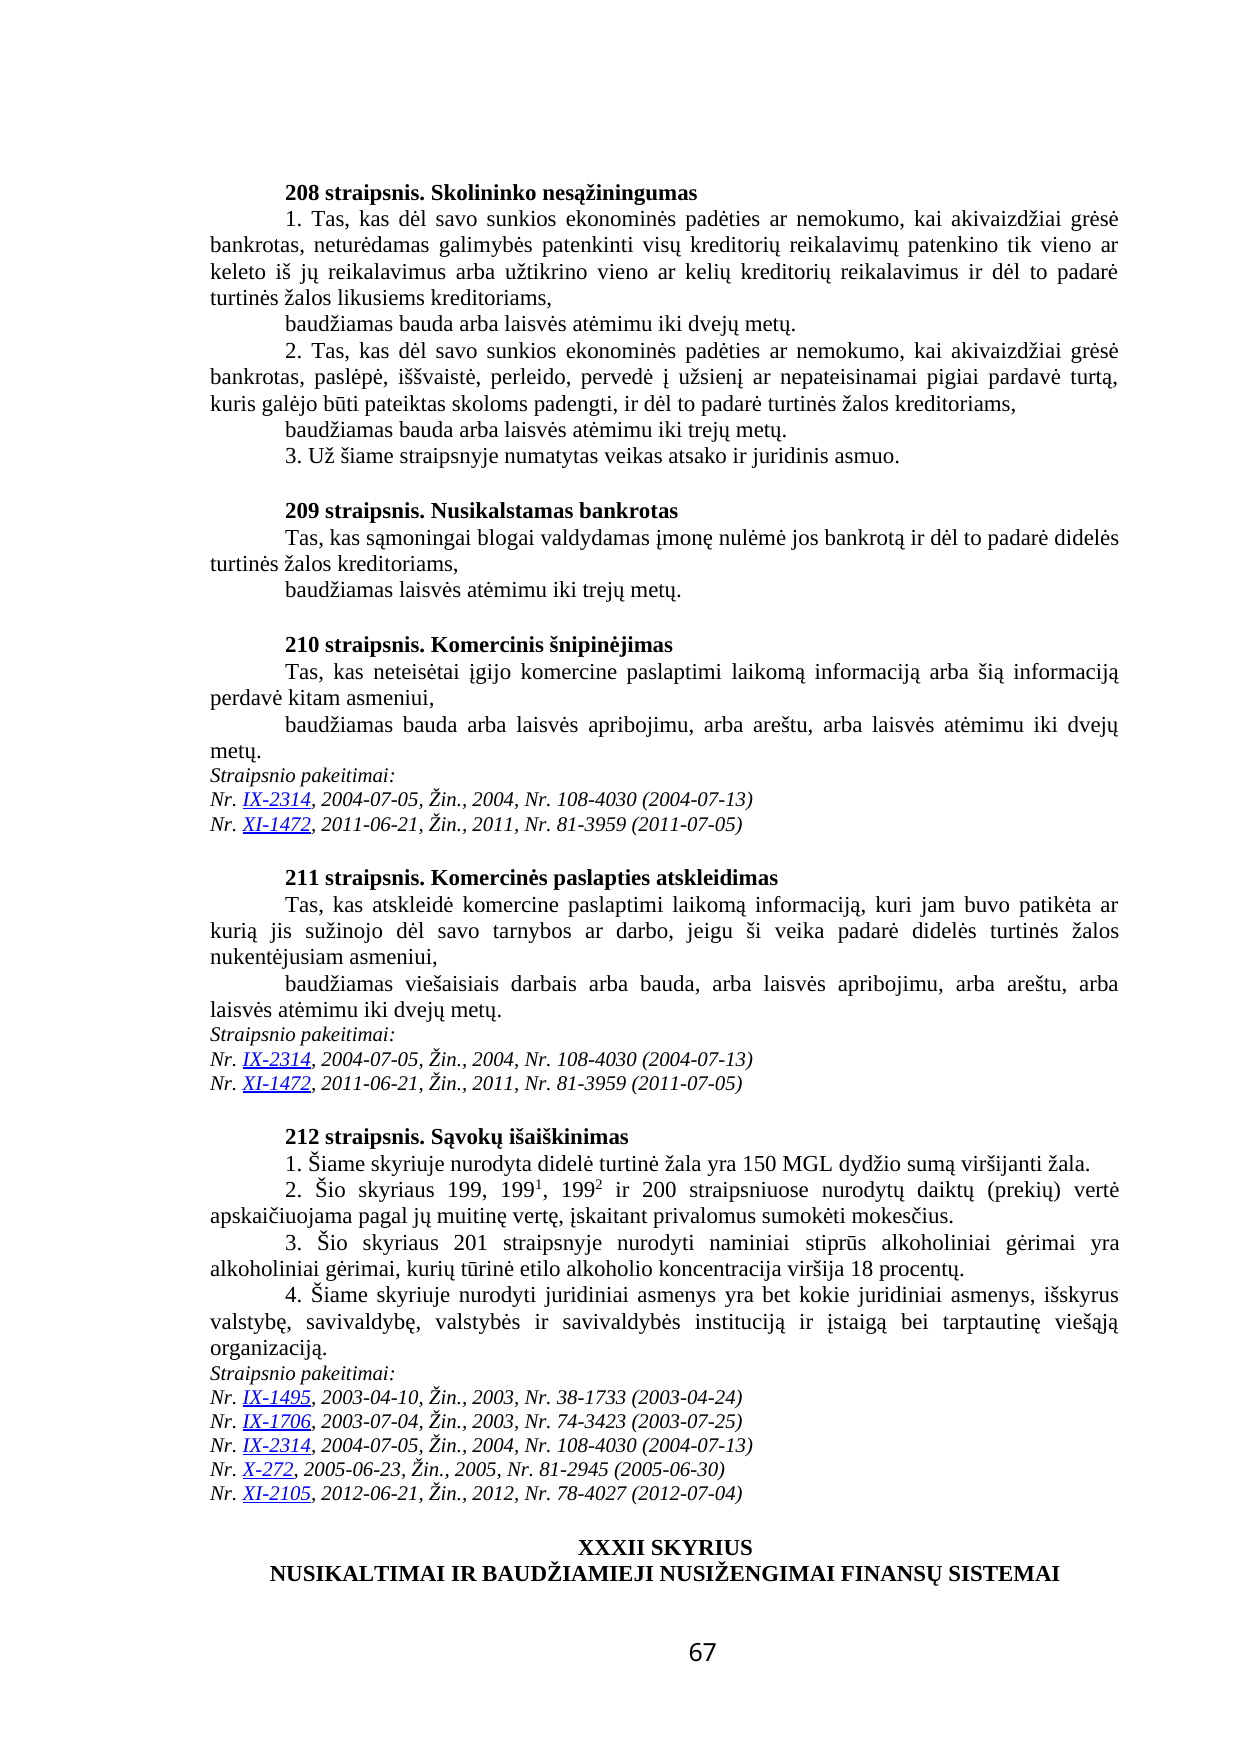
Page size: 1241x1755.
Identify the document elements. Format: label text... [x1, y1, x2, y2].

text Nr. IX-1495, 2003-04-10, Žin., 2003, Nr. 38-1733 (2003-04-24) [210, 1384, 1120, 1409]
text Nr. XI-1472, 2011-06-21, Žin., 2011, Nr. 81-3959 (2011-07-05) [210, 1071, 1120, 1094]
text Tas, kas atskleidė komercine paslaptimi laikomą informaciją, kuri jam buvo patikėta ar kurią jis sužinojo dėl savo tarnybos ar darbo, jeigu ši veika padarė didelės turtinės žalos nukentėjusiam asmeniui, [210, 891, 1120, 970]
text Nr. X-272, 2005-06-23, Žin., 2005, Nr. 81-2945 (2005-06-30) [210, 1457, 1120, 1481]
text Tas, kas sąmoningai blogai valdydamas įmonę nulėmė jos bankrotą ir dėl to padarė didelės turtinės žalos kreditoriams, [210, 524, 1120, 576]
text Nr. IX-2314, 2004-07-05, Žin., 2004, Nr. 108-4030 (2004-07-13) [210, 787, 1120, 811]
text Nr. XI-2105, 2012-06-21, Žin., 2012, Nr. 78-4027 (2012-07-04) [210, 1481, 1120, 1505]
text Nr. IX-2314, 2004-07-05, Žin., 2004, Nr. 108-4030 (2004-07-13) [210, 1046, 1120, 1071]
text 4. Šiame skyriuje nurodyti juridiniai asmenys yra bet kokie juridiniai asmenys, išskyrus valstybę, savivaldybę, valstybės ir savivaldybės instituciją ir įstaigą bei tarptautinę viešąją organizaciją. [210, 1281, 1120, 1361]
text Straipsnio pakeitimai: [210, 1022, 1120, 1046]
text XXXII SKYRIUS [210, 1534, 1120, 1560]
text 2. Šio skyriaus 199, 1991, 1992 ir 200 straipsniuose nurodytų daiktų (prekių) vertė apskaičiuojama pagal jų muitinę vertę, įskaitant privalomus sumokėti mokesčius. [210, 1176, 1120, 1229]
text Tas, kas neteisėtai įgijo komercine paslaptimi laikomą informaciją arba šią informaciją perdavė kitam asmeniui, [210, 658, 1120, 711]
text Nr. XI-1472, 2011-06-21, Žin., 2011, Nr. 81-3959 (2011-07-05) [210, 811, 1120, 836]
text 1. Šiame skyriuje nurodyta didelė turtinė žala yra 150 MGL dydžio sumą viršijanti žala. [210, 1150, 1120, 1176]
text 208 straipsnis. Skolininko nesąžiningumas [210, 179, 1120, 205]
text NUSIKALTIMAI IR BAUDŽIAMIEJI NUSIŽENGIMAI FINANSŲ SISTEMAI [210, 1560, 1120, 1586]
text 1. Tas, kas dėl savo sunkios ekonominės padėties ar nemokumo, kai akivaizdžiai grėsė bankrotas, neturėdamas galimybės patenkinti visų kreditorių reikalavimų patenkino tik vieno ar keleto iš jų reikalavimus arba užtikrino vieno ar kelių kreditorių reikalavimus ir dėl to padarė turtinės žalos likusiems kreditoriams, [210, 205, 1120, 311]
text baudžiamas laisvės atėmimu iki trejų metų. [210, 576, 1120, 603]
text 209 straipsnis. Nusikalstamas bankrotas [210, 497, 1120, 524]
text baudžiamas bauda arba laisvės atėmimu iki trejų metų. [210, 416, 1120, 442]
text 3. Už šiame straipsnyje numatytas veikas atsako ir juridinis asmuo. [210, 442, 1120, 469]
text Straipsnio pakeitimai: [210, 763, 1120, 787]
text Nr. IX-2314, 2004-07-05, Žin., 2004, Nr. 108-4030 (2004-07-13) [210, 1433, 1120, 1457]
text Straipsnio pakeitimai: [210, 1361, 1120, 1384]
text baudžiamas viešaisiais darbais arba bauda, arba laisvės apribojimu, arba areštu, arba laisvės atėmimu iki dvejų metų. [210, 970, 1120, 1022]
text 210 straipsnis. Komercinis šnipinėjimas [210, 632, 1120, 658]
text 212 straipsnis. Sąvokų išaiškinimas [210, 1123, 1120, 1150]
text baudžiamas bauda arba laisvės apribojimu, arba areštu, arba laisvės atėmimu iki dvejų metų. [210, 711, 1120, 763]
text 3. Šio skyriaus 201 straipsnyje nurodyti naminiai stiprūs alkoholiniai gėrimai yra alkoholiniai gėrimai, kurių tūrinė etilo alkoholio koncentracija viršija 18 procentų. [210, 1229, 1120, 1281]
text Nr. IX-1706, 2003-07-04, Žin., 2003, Nr. 74-3423 (2003-07-25) [210, 1409, 1120, 1433]
text baudžiamas bauda arba laisvės atėmimu iki dvejų metų. [210, 311, 1120, 337]
text 2. Tas, kas dėl savo sunkios ekonominės padėties ar nemokumo, kai akivaizdžiai grėsė bankrotas, paslėpė, iššvaistė, perleido, pervedė į užsienį ar nepateisinamai pigiai pardavė turtą, kuris galėjo būti pateiktas skoloms padengti, ir dėl to padarė turtinės žalos kreditoriams, [210, 337, 1120, 416]
text 211 straipsnis. Komercinės paslapties atskleidimas [210, 864, 1120, 891]
